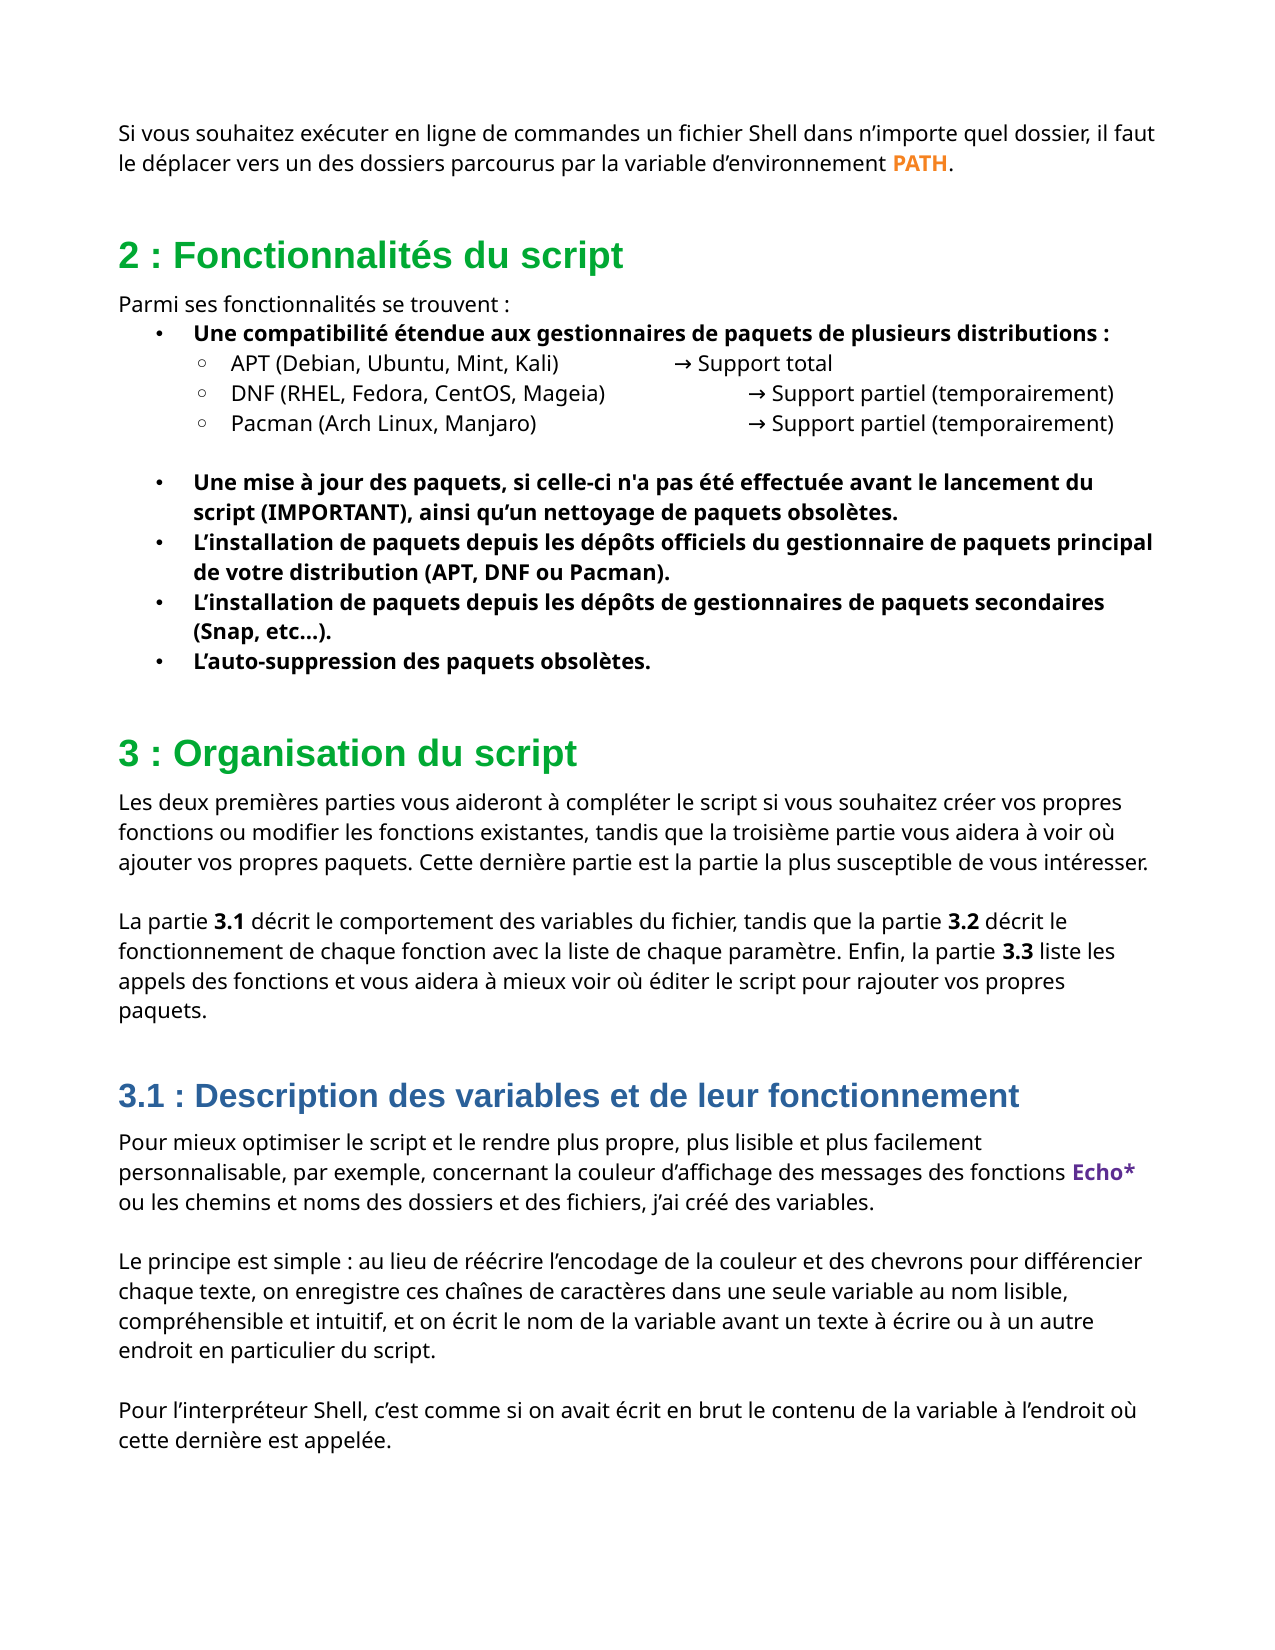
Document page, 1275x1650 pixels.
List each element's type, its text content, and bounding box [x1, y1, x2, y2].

list L’auto-suppression des paquets obsolètes. [156, 646, 1157, 676]
text Le principe est simple : au lieu de réécrire l’encodage de la couleur et des chevrons pour différencier chaque texte, on enregistre ces chaînes de caractères dans une seule variable au nom lisible, compréhensible et intuitif, et on écrit le nom de la variable avant un texte à écrire ou à un autre endroit en particulier du script. [118, 1246, 1157, 1365]
list Une compatibilité étendue aux gestionnaires de paquets de plusieurs distributions : [156, 318, 1157, 348]
text Les deux premières parties vous aideront à compléter le script si vous souhaitez créer vos propres fonctions ou modifier les fonctions existantes, tandis que la troisième partie vous aidera à voir où ajouter vos propres paquets. Cette dernière partie est la partie la plus susceptible de vous intéresser. [118, 787, 1157, 876]
subtitle 3 : Organisation du script [118, 731, 1157, 774]
subtitle 2 : Fonctionnalités du script [118, 232, 1157, 276]
list Une mise à jour des paquets, si celle-ci n'a pas été effectuée avant le lancement du script (IMPORTANT), ainsi qu’un nettoyage de paquets obsolètes. [156, 467, 1157, 527]
list L’installation de paquets depuis les dépôts de gestionnaires de paquets secondaires (Snap, etc...). [156, 587, 1157, 646]
text Pour mieux optimiser le script et le rendre plus propre, plus lisible et plus facilement personnalisable, par exemple, concernant la couleur d’affichage des messages des fonctions Echo* ou les chemins et noms des dossiers et des fichiers, j’ai créé des variables. [118, 1127, 1157, 1216]
text Pour l’interpréteur Shell, c’est comme si on avait écrit en brut le contenu de la variable à l’endroit où cette dernière est appelée. [118, 1395, 1157, 1455]
text La partie 3.1 décrit le comportement des variables du fichier, tandis que la partie 3.2 décrit le fonctionnement de chaque fonction avec la liste de chaque paramètre. Enfin, la partie 3.3 liste les appels des fonctions et vous aidera à mieux voir où éditer le script pour rajouter vos propres paquets. [118, 906, 1157, 1025]
list DNF (RHEL, Fedora, CentOS, Mageia) → Support partiel (temporairement) [193, 378, 1157, 408]
list Pacman (Arch Linux, Manjaro) → Support partiel (temporairement) [193, 408, 1157, 438]
text Parmi ses fonctionnalités se trouvent : [118, 289, 1157, 318]
subtitle 3.1 : Description des variables et de leur fonctionnement [118, 1076, 1157, 1114]
list L’installation de paquets depuis les dépôts officiels du gestionnaire de paquets principal de votre distribution (APT, DNF ou Pacman). [156, 527, 1157, 587]
list APT (Debian, Ubuntu, Mint, Kali) → Support total [193, 348, 1157, 378]
text Si vous souhaitez exécuter en ligne de commandes un fichier Shell dans n’importe quel dossier, il faut le déplacer vers un des dossiers parcourus par la variable d’environnement PATH. [118, 118, 1157, 178]
